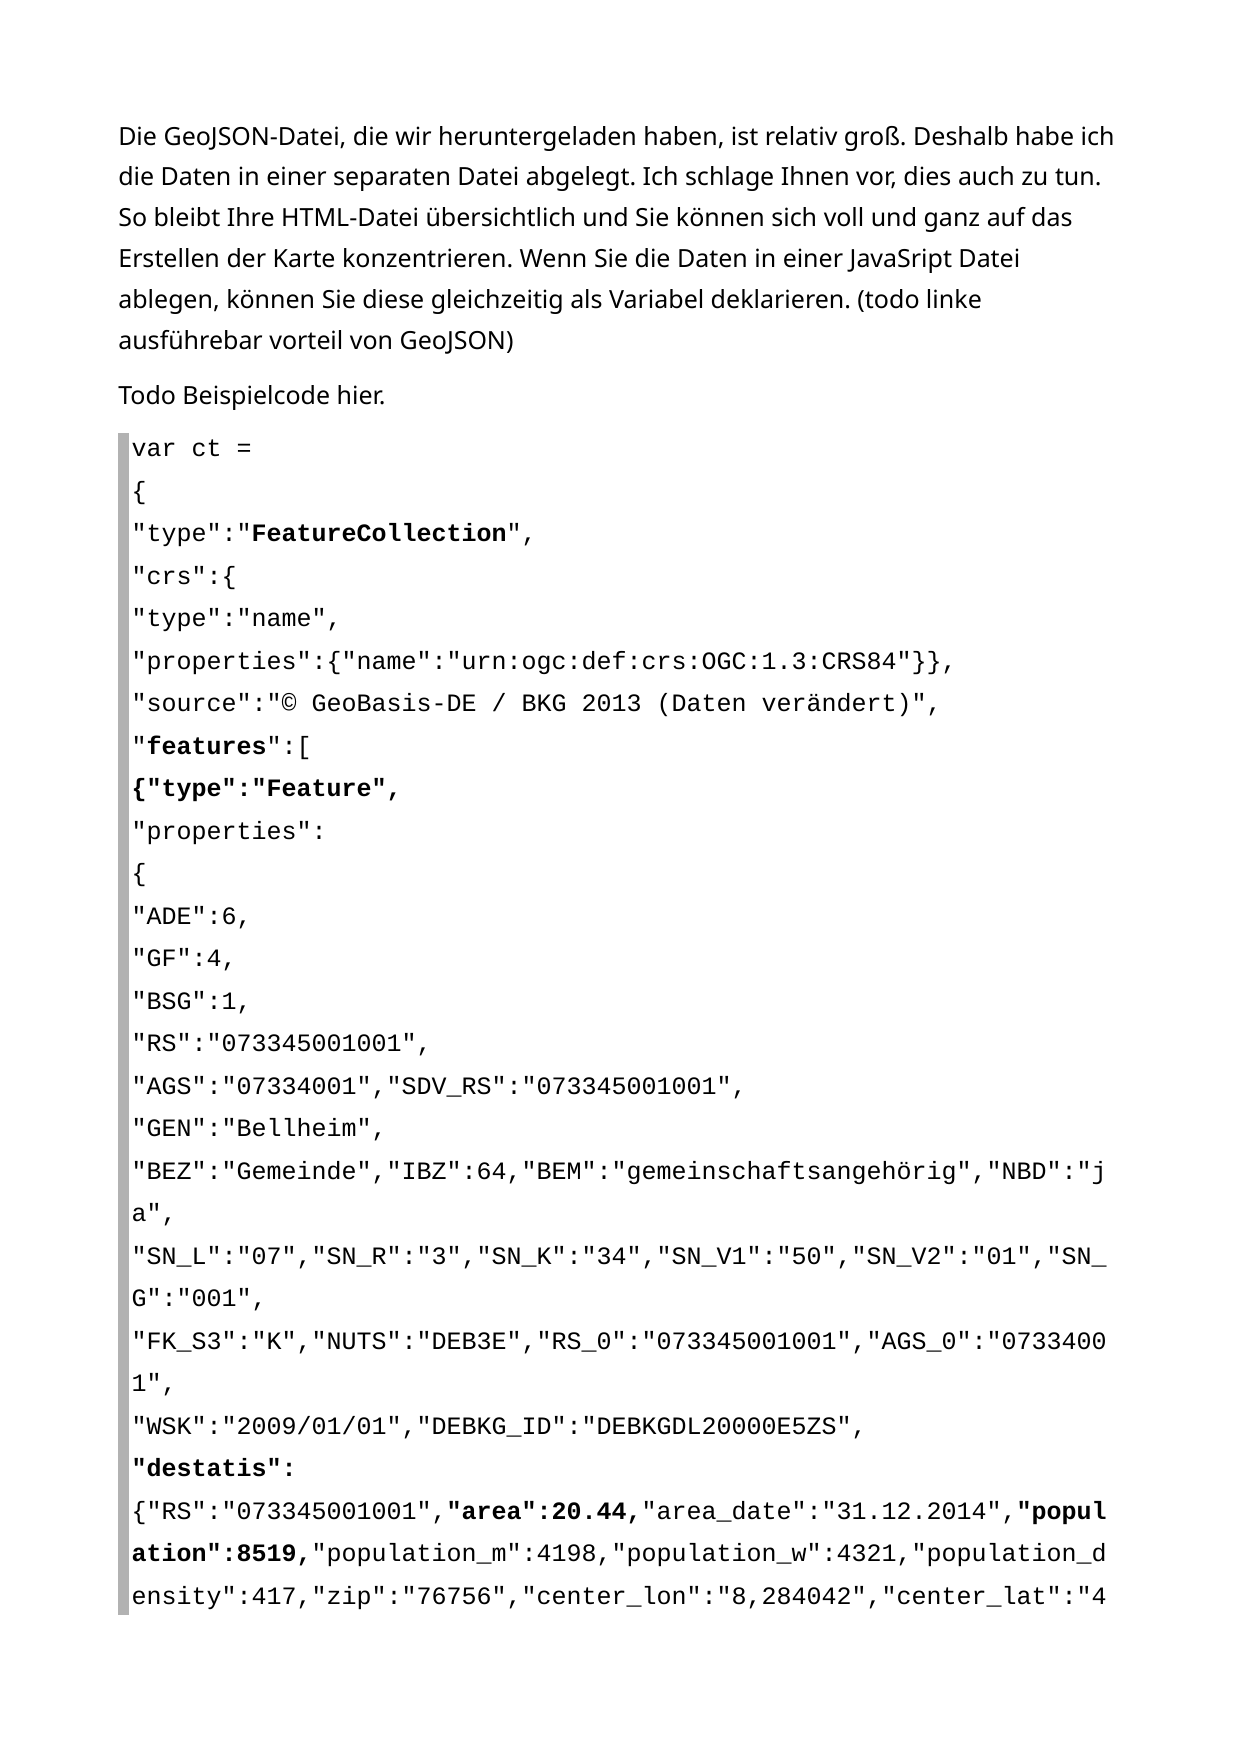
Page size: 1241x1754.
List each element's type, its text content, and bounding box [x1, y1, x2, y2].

text "destatis":{"RS":"073345001001","area":20.44,"area_date":"31.12.2014","population":8519,"population_m":4198,"population_w":4321,"population_density":417,"zip":"76756","center_lon":"8,284042","center_lat":"4 [129, 1453, 1122, 1615]
text { [129, 858, 1122, 889]
text "source":"© GeoBasis-DE / BKG 2013 (Daten verändert)", [129, 688, 1122, 719]
text "properties": [129, 816, 1122, 847]
text "type":"name", [129, 603, 1122, 634]
text "features":[ [129, 731, 1122, 762]
text "FK_S3":"K","NUTS":"DEB3E","RS_0":"073345001001","AGS_0":"07334001", [129, 1326, 1122, 1399]
text "properties":{"name":"urn:ogc:def:crs:OGC:1.3:CRS84"}}, [129, 646, 1122, 677]
text "AGS":"07334001","SDV_RS":"073345001001", [129, 1071, 1122, 1102]
text "GF":4, [129, 943, 1122, 974]
text "SN_L":"07","SN_R":"3","SN_K":"34","SN_V1":"50","SN_V2":"01","SN_G":"001", [129, 1241, 1122, 1314]
text "RS":"073345001001", [129, 1028, 1122, 1059]
text "crs":{ [129, 561, 1122, 592]
text { [129, 476, 1122, 507]
text "WSK":"2009/01/01","DEBKG_ID":"DEBKGDL20000E5ZS", [129, 1411, 1122, 1442]
text "type":"FeatureCollection", [129, 518, 1122, 549]
text "GEN":"Bellheim", [129, 1113, 1122, 1144]
text "ADE":6, [129, 901, 1122, 932]
text Die GeoJSON-Datei, die wir heruntergeladen haben, ist relativ groß. Deshalb habe ich die Daten in einer separaten Datei abgelegt. Ich schlage Ihnen vor, dies auch zu tun. So bleibt Ihre HTML-Datei übersichtlich und Sie können sich voll und ganz auf das Erstellen der Karte konzentrieren. Wenn Sie die Daten in einer JavaSript Datei ablegen, können Sie diese gleichzeitig als Variabel deklarieren. (todo linke ausführebar vorteil von GeoJSON) [118, 118, 1122, 356]
text "BSG":1, [129, 986, 1122, 1017]
text "BEZ":"Gemeinde","IBZ":64,"BEM":"gemeinschaftsangehörig","NBD":"ja", [129, 1156, 1122, 1229]
text var ct = [129, 433, 1122, 464]
text Todo Beispielcode hier. [118, 378, 1122, 412]
text {"type":"Feature", [129, 773, 1122, 804]
